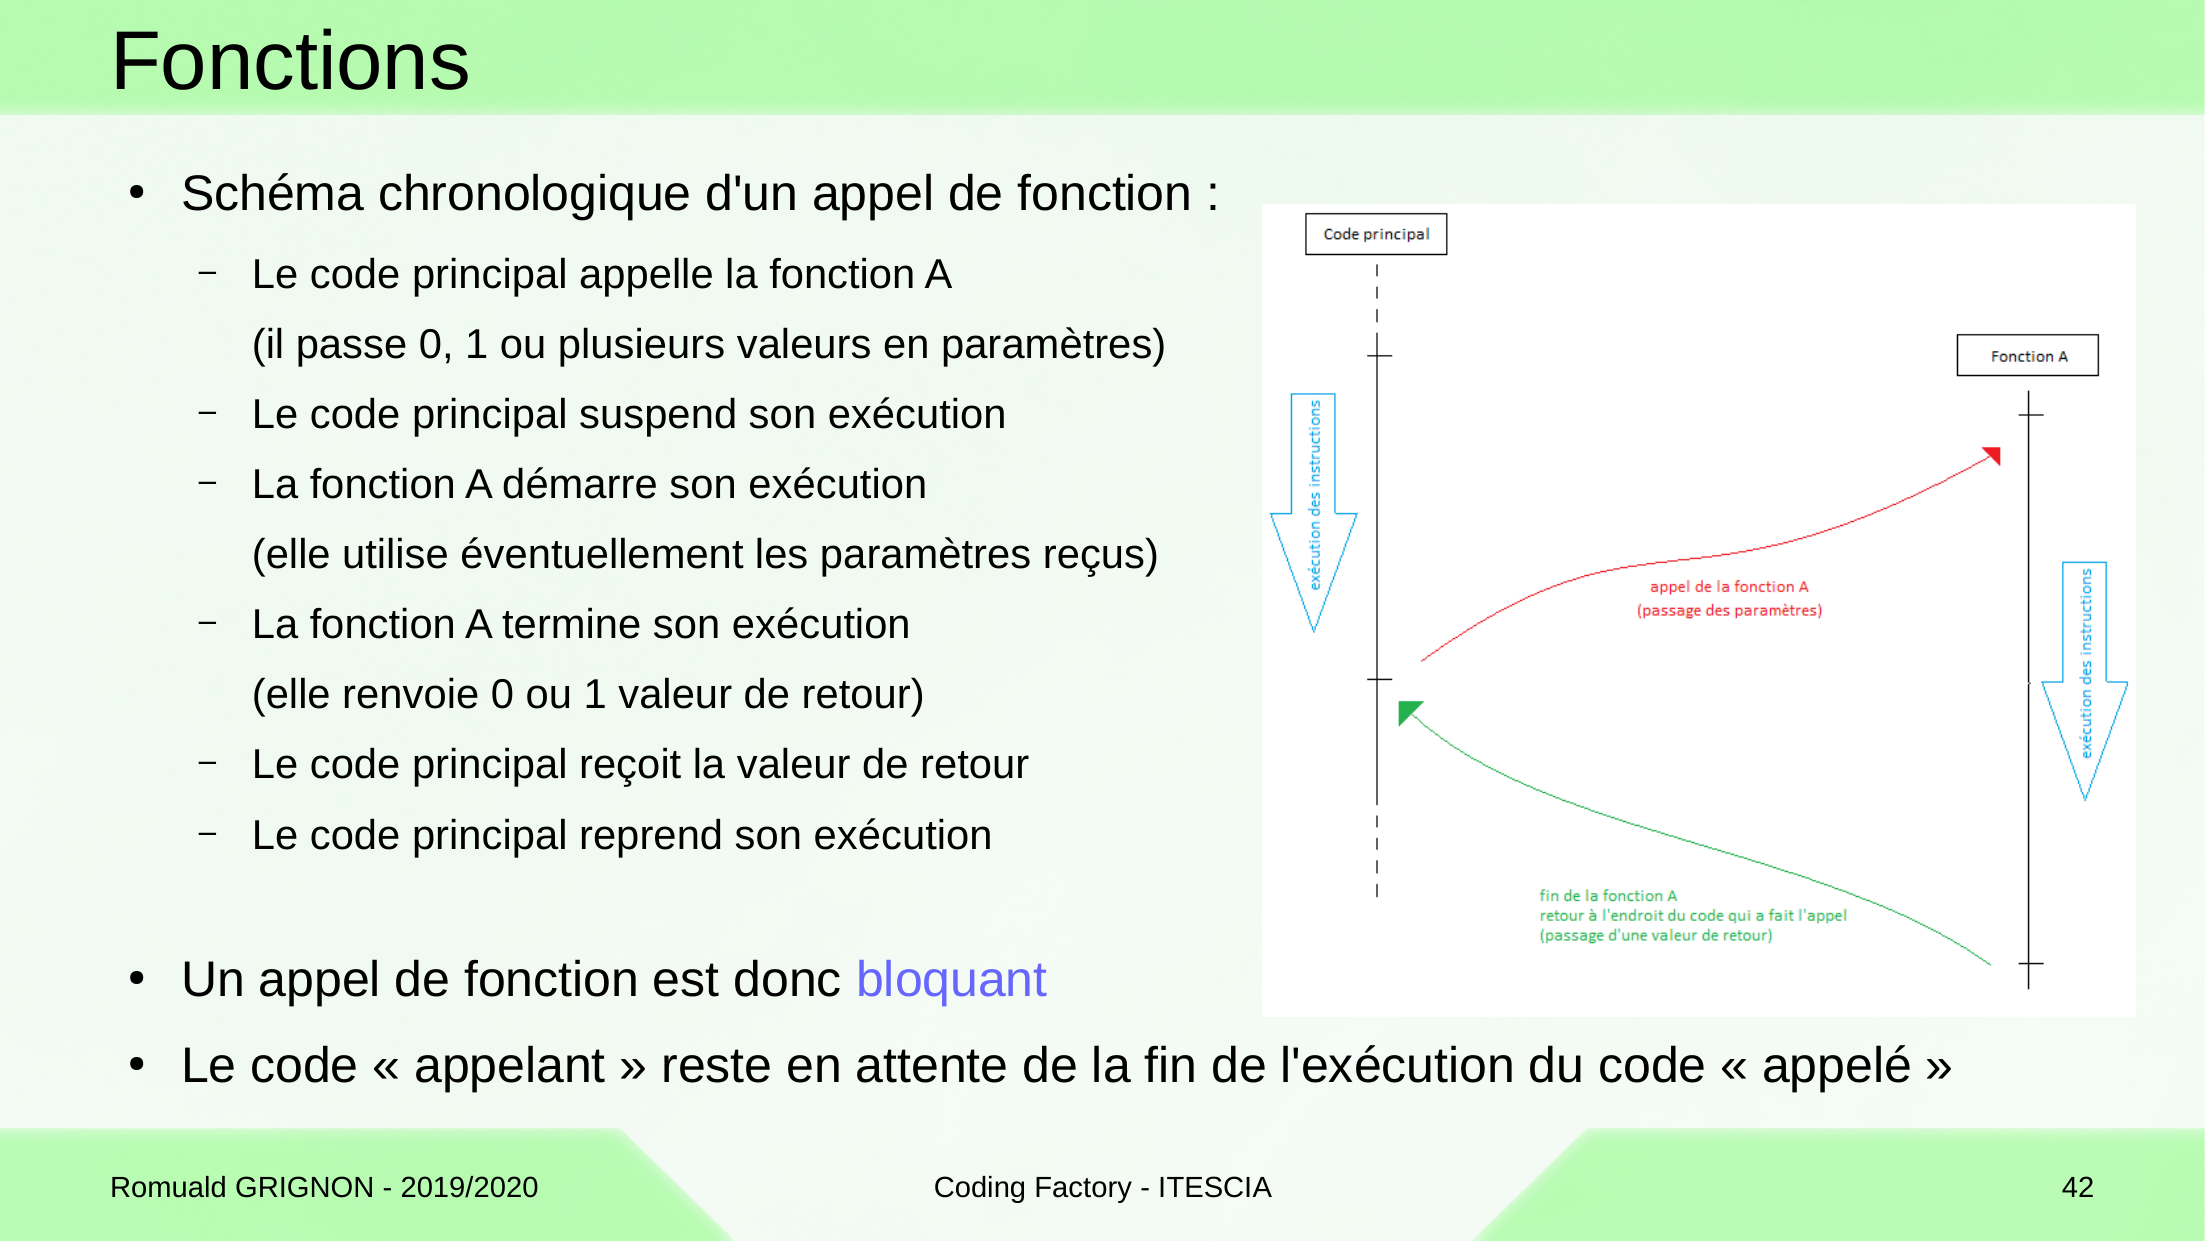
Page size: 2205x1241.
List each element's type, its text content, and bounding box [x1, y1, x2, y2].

picture [0, 0, 2205, 1241]
list Schéma chronologique d'un appel de fonction : Le code principal appelle la fonction A (il passe 0, 1 ou plusieurs valeurs en paramètres) Le code principal suspend son exécution La fonction A démarre son exécution (elle utilise éventuellement les paramètres reçus) La fonction A termine son exécution (elle renvoie 0 ou 1 valeur de retour) Le code principal reçoit la valeur de retour Le code principal reprend son exécution Un appel de fonction est donc bloquant Le code « appelant » reste en attente de la fin de l'exécution du code « appelé » [110, 236, 2095, 1096]
title Fonctions [110, 49, 2095, 236]
